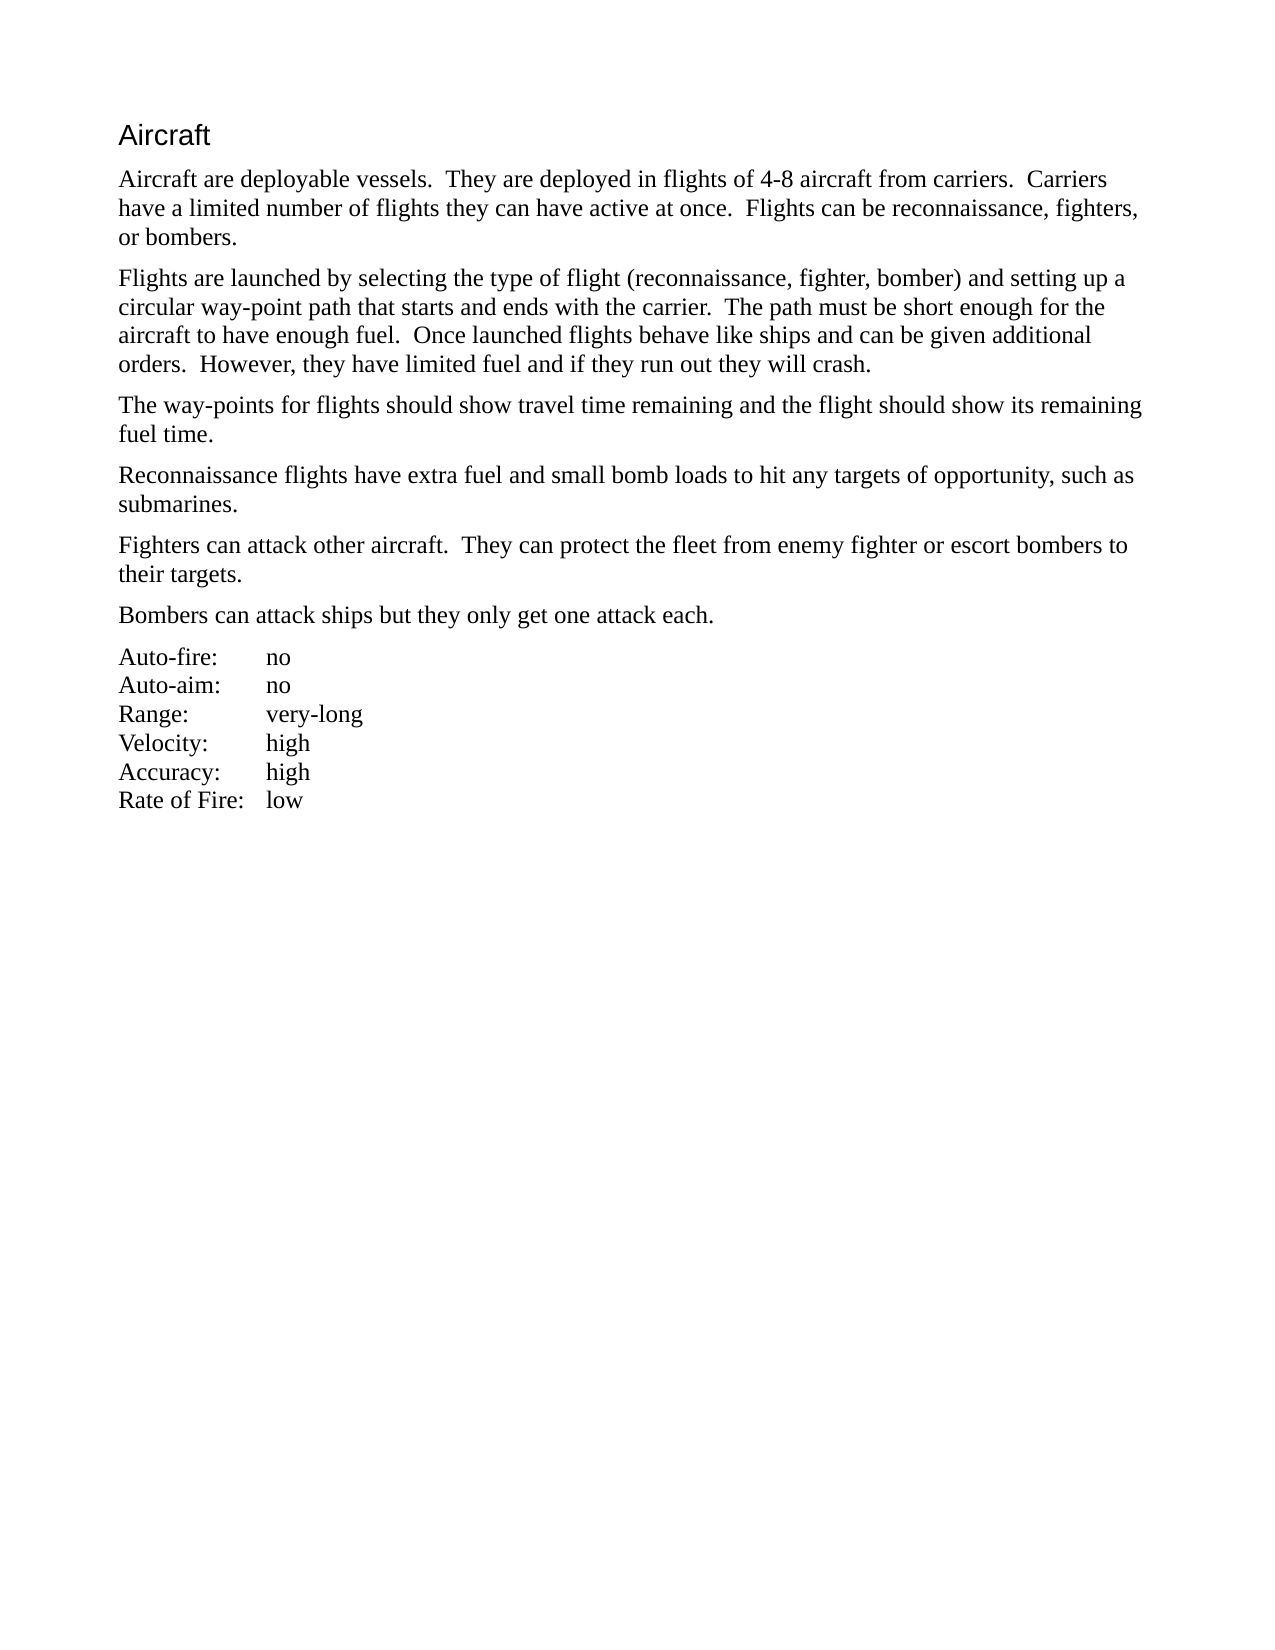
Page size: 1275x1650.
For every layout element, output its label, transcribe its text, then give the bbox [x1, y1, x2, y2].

text Aircraft are deployable vessels. They are deployed in flights of 4-8 aircraft from carriers. Carriers have a limited number of flights they can have active at once. Flights can be reconnaissance, fighters, or bombers. [118, 164, 1157, 250]
text Auto-aim: no [118, 670, 1157, 699]
text Fighters can attack other aircraft. They can protect the fleet from enemy fighter or escort bombers to their targets. [118, 530, 1157, 588]
text Rate of Fire: low [118, 785, 1157, 814]
text Range: very-long [118, 699, 1157, 728]
text The way-points for flights should show travel time remaining and the flight should show its remaining fuel time. [118, 390, 1157, 448]
text Bombers can attack ships but they only get one attack each. [118, 600, 1157, 629]
text Auto-fire: no [118, 642, 1157, 670]
text Flights are launched by selecting the type of flight (reconnaissance, fighter, bomber) and setting up a circular way-point path that starts and ends with the carrier. The path must be short enough for the aircraft to have enough fuel. Once launched flights behave like ships and can be given additional orders. However, they have limited fuel and if they run out they will crash. [118, 263, 1157, 378]
text Reconnaissance flights have extra fuel and small bomb loads to hit any targets of opportunity, such as submarines. [118, 460, 1157, 518]
subtitle Aircraft [118, 118, 1157, 152]
text Velocity: high [118, 728, 1157, 757]
text Accuracy: high [118, 757, 1157, 785]
